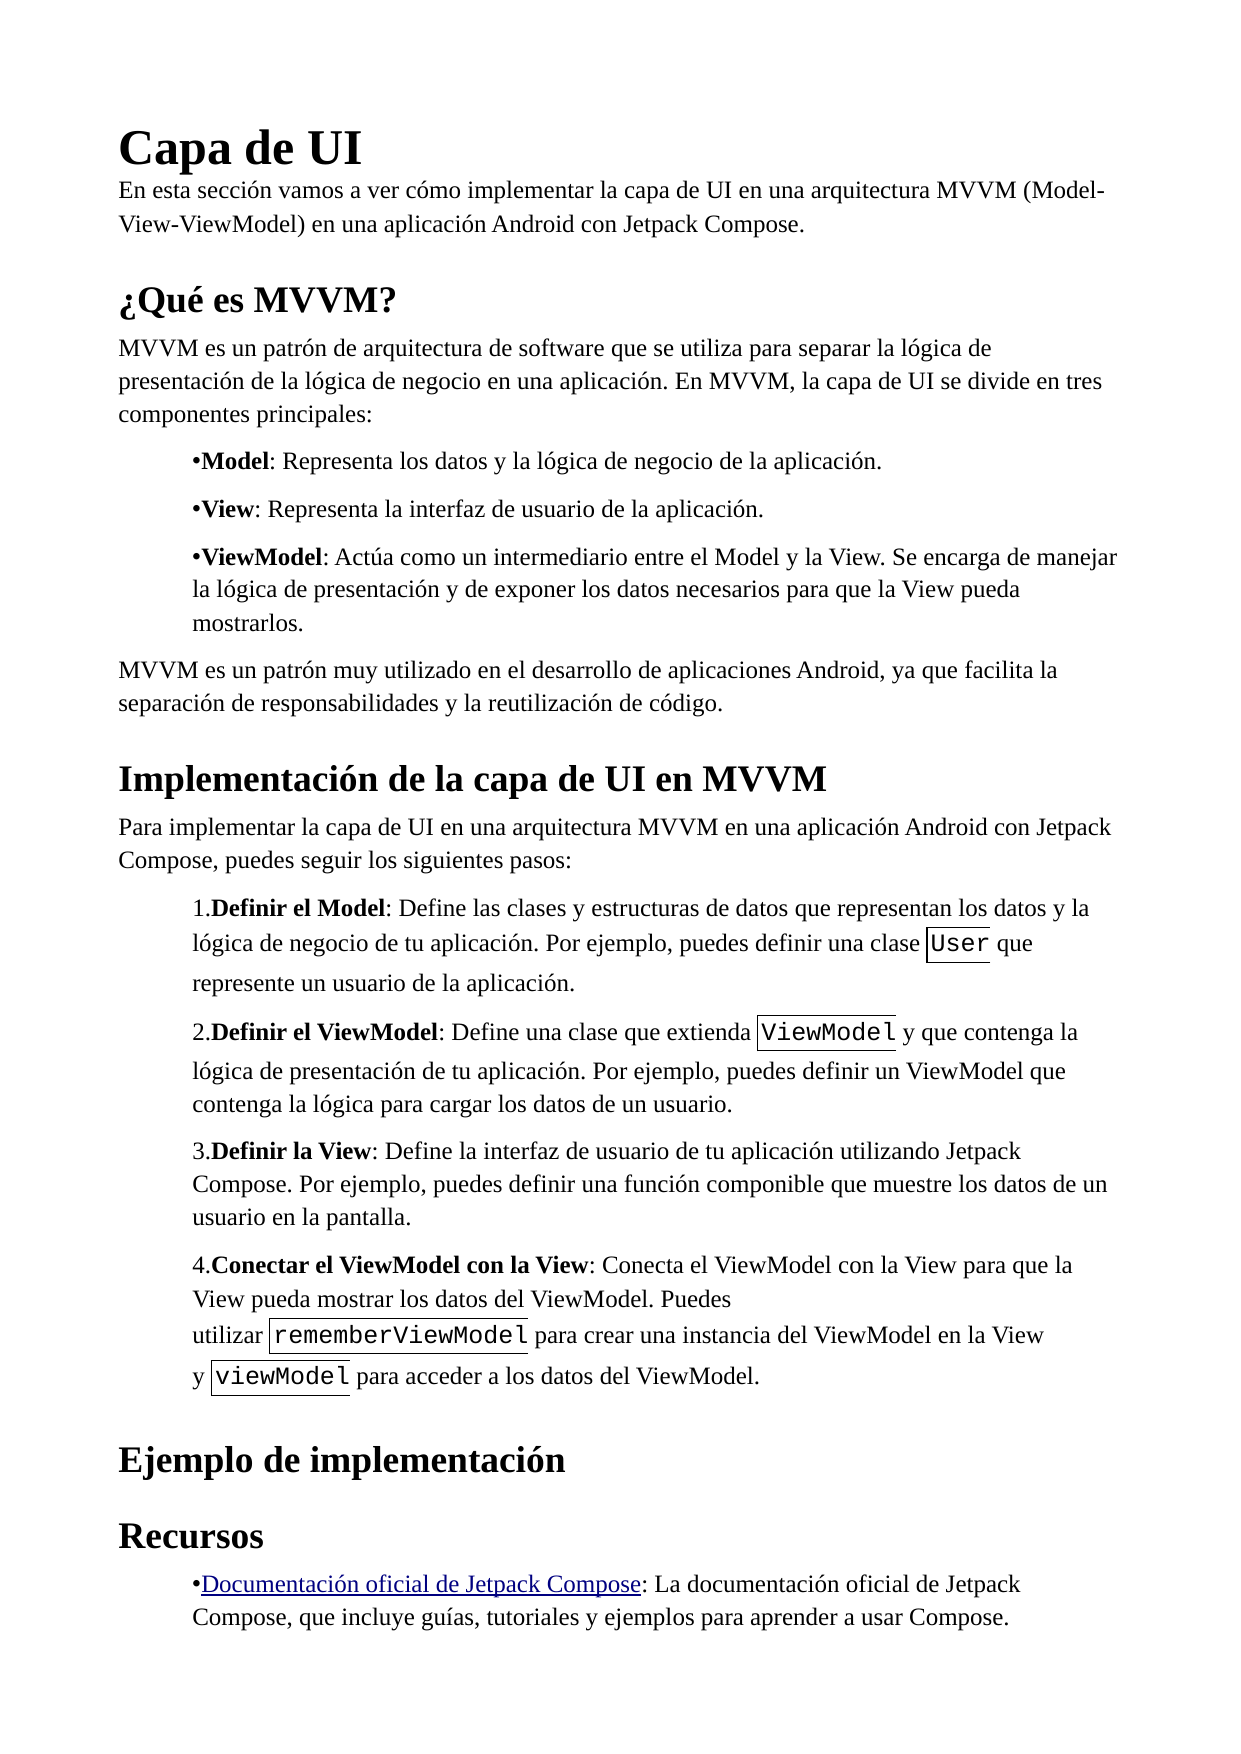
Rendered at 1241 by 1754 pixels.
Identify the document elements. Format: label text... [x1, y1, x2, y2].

list View: Representa la interfaz de usuario de la aplicación. [118, 494, 1122, 523]
list Definir la View: Define la interfaz de usuario de tu aplicación utilizando Jetpack Compose. Por ejemplo, puedes definir una función componible que muestre los datos de un usuario en la pantalla. [118, 1136, 1122, 1231]
text MVVM es un patrón muy utilizado en el desarrollo de aplicaciones Android, ya que facilita la separación de responsabilidades y la reutilización de código. [118, 655, 1122, 717]
subtitle Implementación de la capa de UI en MVVM​ [118, 757, 1122, 800]
list ViewModel: Actúa como un intermediario entre el Model y la View. Se encarga de manejar la lógica de presentación y de exponer los datos necesarios para que la View pueda mostrarlos. [118, 542, 1122, 636]
subtitle Ejemplo de implementación​ [118, 1437, 1122, 1480]
text MVVM es un patrón de arquitectura de software que se utiliza para separar la lógica de presentación de la lógica de negocio en una aplicación. En MVVM, la capa de UI se divide en tres componentes principales: [118, 333, 1122, 427]
list Definir el Model: Define las clases y estructuras de datos que representan los datos y la lógica de negocio de tu aplicación. Por ejemplo, puedes definir una clase User que represente un usuario de la aplicación. [118, 893, 1122, 996]
list Documentación oficial de Jetpack Compose: La documentación oficial de Jetpack Compose, que incluye guías, tutoriales y ejemplos para aprender a usar Compose. [118, 1569, 1122, 1631]
text En esta sección vamos a ver cómo implementar la capa de UI en una arquitectura MVVM (Model-View-ViewModel) en una aplicación Android con Jetpack Compose. [118, 176, 1122, 237]
subtitle Recursos​ [118, 1513, 1122, 1557]
list Conectar el ViewModel con la View: Conecta el ViewModel con la View para que la View pueda mostrar los datos del ViewModel. Puedes utilizar rememberViewModel para crear una instancia del ViewModel en la View y viewModel para acceder a los datos del ViewModel. [118, 1250, 1122, 1396]
list Model: Representa los datos y la lógica de negocio de la aplicación. [118, 446, 1122, 475]
text Para implementar la capa de UI en una arquitectura MVVM en una aplicación Android con Jetpack Compose, puedes seguir los siguientes pasos: [118, 812, 1122, 874]
subtitle ¿Qué es MVVM?​ [118, 277, 1122, 320]
list Definir el ViewModel: Define una clase que extienda ViewModel y que contenga la lógica de presentación de tu aplicación. Por ejemplo, puedes definir un ViewModel que contenga la lógica para cargar los datos de un usuario. [118, 1015, 1122, 1117]
subtitle Capa de UI [118, 118, 1122, 176]
